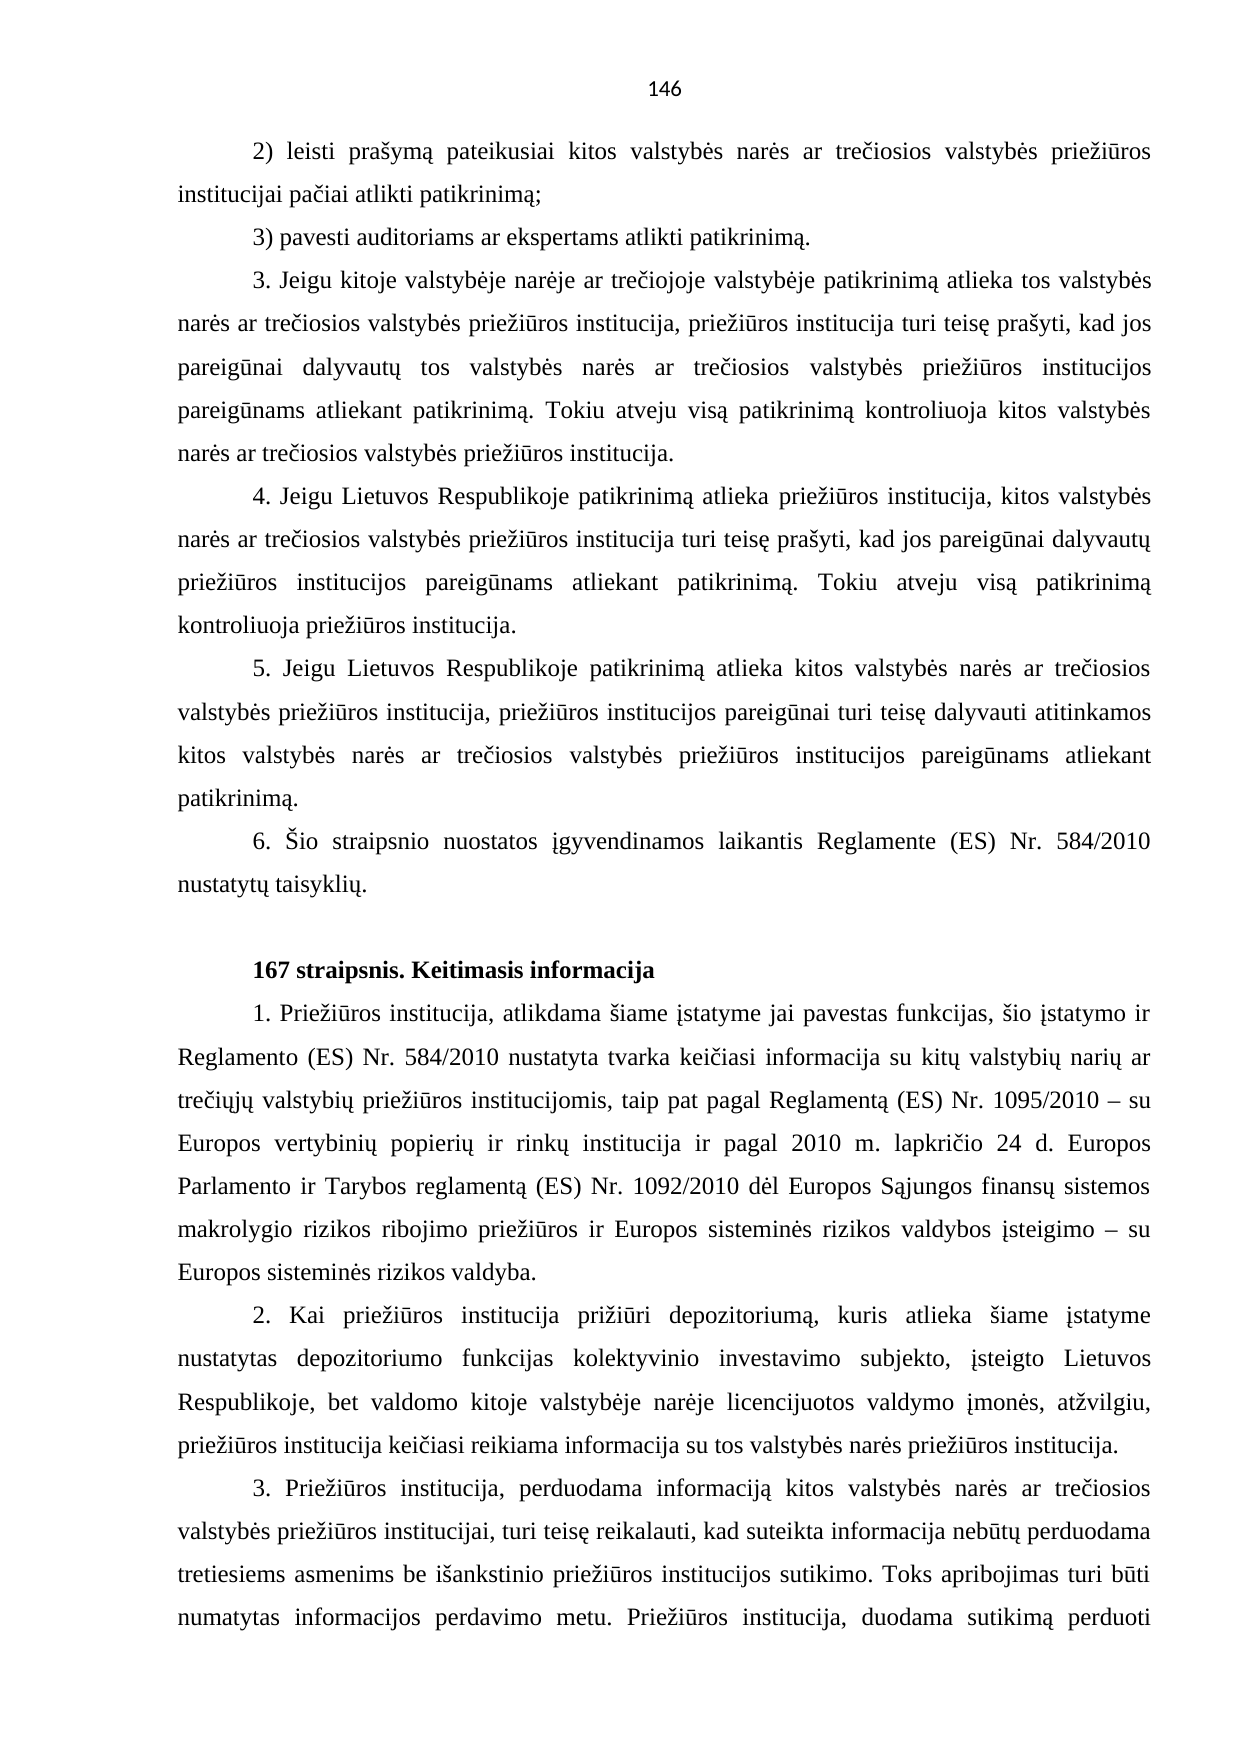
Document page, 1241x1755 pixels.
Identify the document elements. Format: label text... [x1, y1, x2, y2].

text 4. Jeigu Lietuvos Respublikoje patikrinimą atlieka priežiūros institucija, kitos valstybės narės ar trečiosios valstybės priežiūros institucija turi teisę prašyti, kad jos pareigūnai dalyvautų priežiūros institucijos pareigūnams atliekant patikrinimą. Tokiu atveju visą patikrinimą kontroliuoja priežiūros institucija. [177, 481, 1152, 639]
text 5. Jeigu Lietuvos Respublikoje patikrinimą atlieka kitos valstybės narės ar trečiosios valstybės priežiūros institucija, priežiūros institucijos pareigūnai turi teisę dalyvauti atitinkamos kitos valstybės narės ar trečiosios valstybės priežiūros institucijos pareigūnams atliekant patikrinimą. [177, 653, 1152, 812]
text 3. Priežiūros institucija, perduodama informaciją kitos valstybės narės ar trečiosios valstybės priežiūros institucijai, turi teisę reikalauti, kad suteikta informacija nebūtų perduodama tretiesiems asmenims be išankstinio priežiūros institucijos sutikimo. Toks apribojimas turi būti numatytas informacijos perdavimo metu. Priežiūros institucija, duodama sutikimą perduoti [177, 1473, 1152, 1631]
text 2) leisti prašymą pateikusiai kitos valstybės narės ar trečiosios valstybės priežiūros institucijai pačiai atlikti patikrinimą; [177, 136, 1152, 208]
text 167 straipsnis. Keitimasis informacija [252, 955, 1152, 984]
text 3. Jeigu kitoje valstybėje narėje ar trečiojoje valstybėje patikrinimą atlieka tos valstybės narės ar trečiosios valstybės priežiūros institucija, priežiūros institucija turi teisę prašyti, kad jos pareigūnai dalyvautų tos valstybės narės ar trečiosios valstybės priežiūros institucijos pareigūnams atliekant patikrinimą. Tokiu atveju visą patikrinimą kontroliuoja kitos valstybės narės ar trečiosios valstybės priežiūros institucija. [177, 265, 1152, 467]
text 3) pavesti auditoriams ar ekspertams atlikti patikrinimą. [177, 222, 1152, 251]
text 2. Kai priežiūros institucija prižiūri depozitoriumą, kuris atlieka šiame įstatyme nustatytas depozitoriumo funkcijas kolektyvinio investavimo subjekto, įsteigto Lietuvos Respublikoje, bet valdomo kitoje valstybėje narėje licencijuotos valdymo įmonės, atžvilgiu, priežiūros institucija keičiasi reikiama informacija su tos valstybės narės priežiūros institucija. [177, 1300, 1152, 1458]
text 1. Priežiūros institucija, atlikdama šiame įstatyme jai pavestas funkcijas, šio įstatymo ir Reglamento (ES) Nr. 584/2010 nustatyta tvarka keičiasi informacija su kitų valstybių narių ar trečiųjų valstybių priežiūros institucijomis, taip pat pagal Reglamentą (ES) Nr. 1095/2010 – su Europos vertybinių popierių ir rinkų institucija ir pagal 2010 m. lapkričio 24 d. Europos Parlamento ir Tarybos reglamentą (ES) Nr. 1092/2010 dėl Europos Sąjungos finansų sistemos makrolygio rizikos ribojimo priežiūros ir Europos sisteminės rizikos valdybos įsteigimo – su Europos sisteminės rizikos valdyba. [177, 998, 1152, 1286]
text 6. Šio straipsnio nuostatos įgyvendinamos laikantis Reglamente (ES) Nr. 584/2010 nustatytų taisyklių. [177, 826, 1152, 898]
